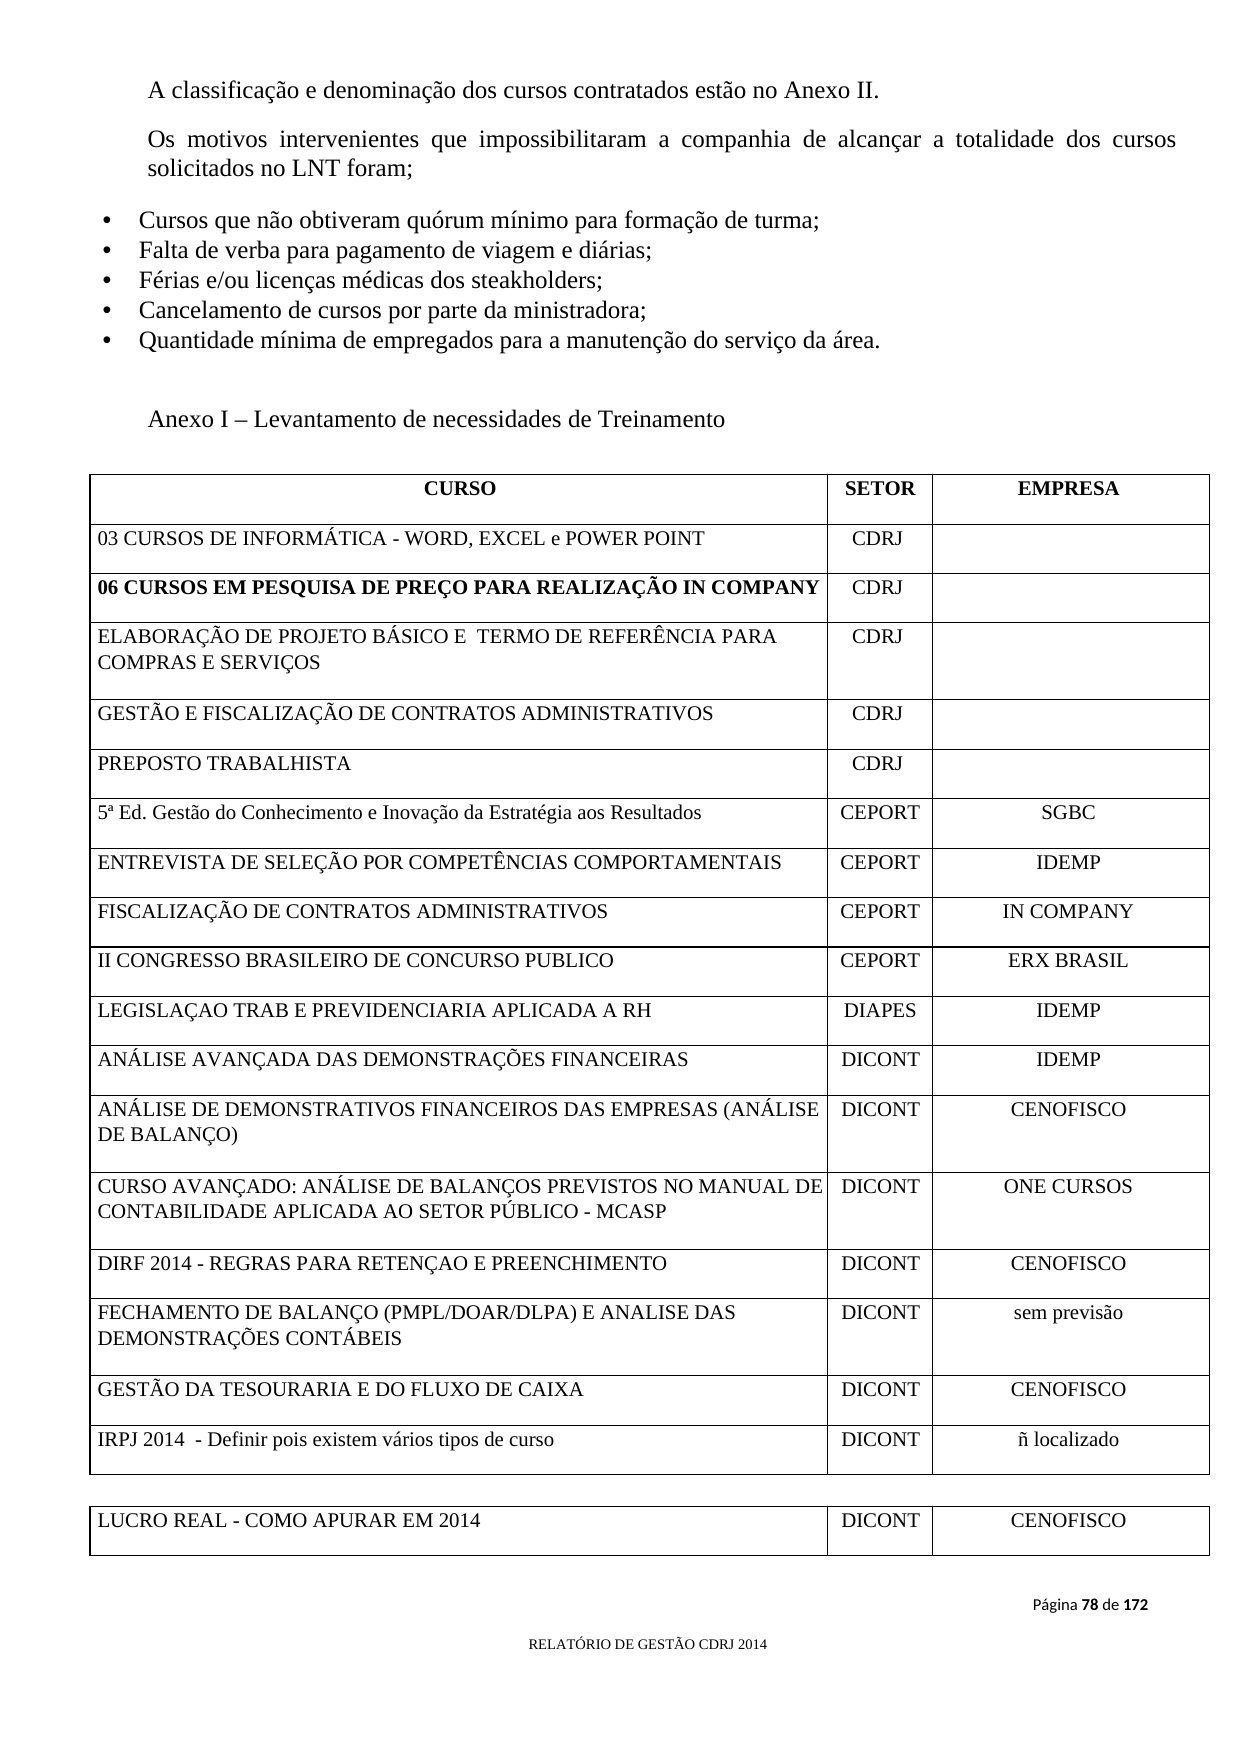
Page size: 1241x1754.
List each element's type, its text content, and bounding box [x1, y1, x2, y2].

table_cell IRPJ 2014 - Definir pois existem vários tipos de curso [91, 1426, 827, 1474]
table_header DICONT [828, 1507, 932, 1555]
list Quantidade mínima de empregados para a manutenção do serviço da área. [102, 325, 1178, 354]
table_cell CDRJ [828, 750, 932, 798]
table_cell GESTÃO DA TESOURARIA E DO FLUXO DE CAIXA [91, 1376, 827, 1424]
list Férias e/ou licenças médicas dos steakholders; [102, 265, 1178, 294]
table_cell DICONT [828, 1376, 932, 1424]
table_cell DICONT [828, 1173, 932, 1248]
table_cell IDEMP [933, 1046, 1209, 1094]
table_cell sem previsão [933, 1299, 1209, 1375]
table_cell [933, 750, 1209, 798]
table_cell DICONT [828, 1096, 932, 1172]
table_cell DICONT [828, 1250, 932, 1298]
table_cell CDRJ [828, 574, 932, 622]
table_cell DIRF 2014 - REGRAS PARA RETENÇAO E PREENCHIMENTO [91, 1250, 827, 1298]
table_cell 5ª Ed. Gestão do Conhecimento e Inovação da Estratégia aos Resultados [91, 799, 827, 847]
table_header CENOFISCO [933, 1507, 1209, 1555]
table_cell CEPORT [828, 948, 932, 996]
table_cell PREPOSTO TRABALHISTA [91, 750, 827, 798]
table_cell DICONT [828, 1426, 932, 1474]
table_cell FISCALIZAÇÃO DE CONTRATOS ADMINISTRATIVOS [91, 898, 827, 946]
table_cell DIAPES [828, 997, 932, 1045]
table_header EMPRESA [933, 475, 1209, 523]
list Cancelamento de cursos por parte da ministradora; [102, 295, 1178, 324]
table_header LUCRO REAL - COMO APURAR EM 2014 [91, 1507, 827, 1555]
table_cell IDEMP [933, 849, 1209, 897]
table_cell ANÁLISE DE DEMONSTRATIVOS FINANCEIROS DAS EMPRESAS (ANÁLISE DE BALANÇO) [91, 1096, 827, 1172]
table_cell 03 CURSOS DE INFORMÁTICA - WORD, EXCEL e POWER POINT [91, 525, 827, 573]
table_cell IN COMPANY [933, 898, 1209, 946]
table_header SETOR [828, 475, 932, 523]
list Falta de verba para pagamento de viagem e diárias; [102, 235, 1178, 264]
table_cell SGBC [933, 799, 1209, 847]
table_cell DICONT [828, 1046, 932, 1094]
table_cell 06 CURSOS EM PESQUISA DE PREÇO PARA REALIZAÇÃO IN COMPANY [91, 574, 827, 622]
table_cell DICONT [828, 1299, 932, 1375]
table_cell CDRJ [828, 623, 932, 699]
table_cell ANÁLISE AVANÇADA DAS DEMONSTRAÇÕES FINANCEIRAS [91, 1046, 827, 1094]
text Os motivos intervenientes que impossibilitaram a companhia de alcançar a totalidade dos cursos solicitados no LNT foram; [147, 124, 1178, 182]
table_cell CEPORT [828, 849, 932, 897]
table_cell GESTÃO E FISCALIZAÇÃO DE CONTRATOS ADMINISTRATIVOS [91, 700, 827, 749]
text A classificação e denominação dos cursos contratados estão no Anexo II. [147, 75, 1178, 104]
table_cell ELABORAÇÃO DE PROJETO BÁSICO E TERMO DE REFERÊNCIA PARA COMPRAS E SERVIÇOS [91, 623, 827, 699]
table_cell CDRJ [828, 700, 932, 749]
table_cell CENOFISCO [933, 1376, 1209, 1424]
table_cell CENOFISCO [933, 1250, 1209, 1298]
table_cell CENOFISCO [933, 1096, 1209, 1172]
table_cell IDEMP [933, 997, 1209, 1045]
table_header CURSO [91, 475, 827, 523]
table_cell ONE CURSOS [933, 1173, 1209, 1248]
table_cell [933, 623, 1209, 699]
table_cell FECHAMENTO DE BALANÇO (PMPL/DOAR/DLPA) E ANALISE DAS DEMONSTRAÇÕES CONTÁBEIS [91, 1299, 827, 1375]
table_cell [933, 574, 1209, 622]
table_cell [933, 525, 1209, 573]
table_cell CDRJ [828, 525, 932, 573]
table_cell CEPORT [828, 799, 932, 847]
text Anexo I – Levantamento de necessidades de Treinamento [147, 404, 1178, 433]
table_cell ERX BRASIL [933, 948, 1209, 996]
table_cell II CONGRESSO BRASILEIRO DE CONCURSO PUBLICO [91, 948, 827, 996]
table_cell [933, 700, 1209, 749]
table_cell CURSO AVANÇADO: ANÁLISE DE BALANÇOS PREVISTOS NO MANUAL DE CONTABILIDADE APLICADA AO SETOR PÚBLICO - MCASP [91, 1173, 827, 1248]
table_cell ENTREVISTA DE SELEÇÃO POR COMPETÊNCIAS COMPORTAMENTAIS [91, 849, 827, 897]
table_cell ñ localizado [933, 1426, 1209, 1474]
table_cell LEGISLAÇAO TRAB E PREVIDENCIARIA APLICADA A RH [91, 997, 827, 1045]
list Cursos que não obtiveram quórum mínimo para formação de turma; [102, 205, 1178, 234]
table_cell CEPORT [828, 898, 932, 946]
